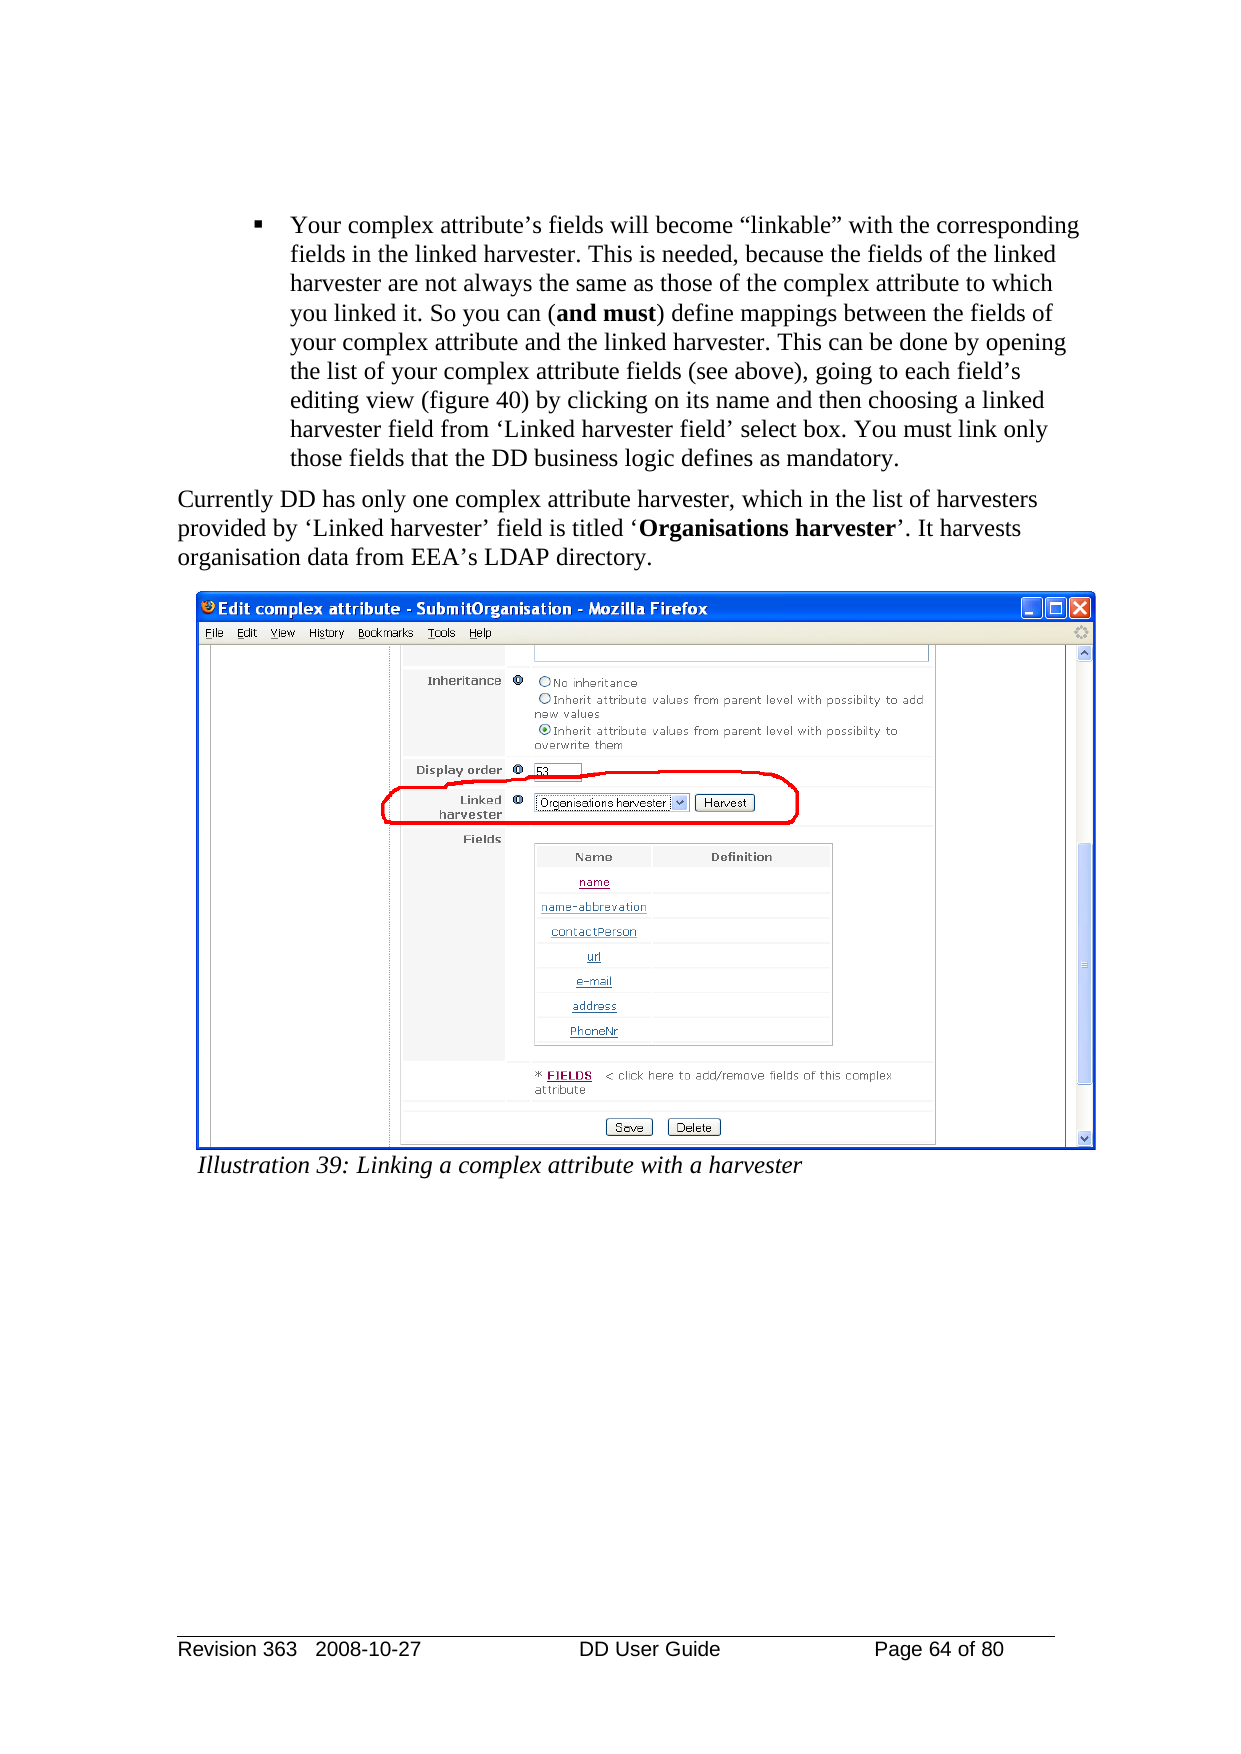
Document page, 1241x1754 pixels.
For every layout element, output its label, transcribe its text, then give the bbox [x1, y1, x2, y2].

picture [196, 591, 1096, 1150]
text Illustration 39: Linking a complex attribute with a harvester [197, 1150, 1094, 1179]
list Your complex attribute’s fields will become “linkable” with the corresponding fields in the linked harvester. This is needed, because the fields of the linked harvester are not always the same as those of the complex attribute to which you linked it. So you can (and must) define mappings between the fields of your complex attribute and the linked harvester. This can be done by opening the list of your complex attribute fields (see above), going to each field’s editing view (figure 40) by clicking on its name and then choosing a linked harvester field from ‘Linked harvester field’ select box. You must link only those fields that the DD business logic defines as mandatory. [252, 210, 1092, 472]
text Currently DD has only one complex attribute harvester, which in the list of harvesters provided by ‘Linked harvester’ field is titled ‘Organisations harvester’. It harvests organisation data from EEA’s LDAP directory. [177, 483, 1092, 571]
